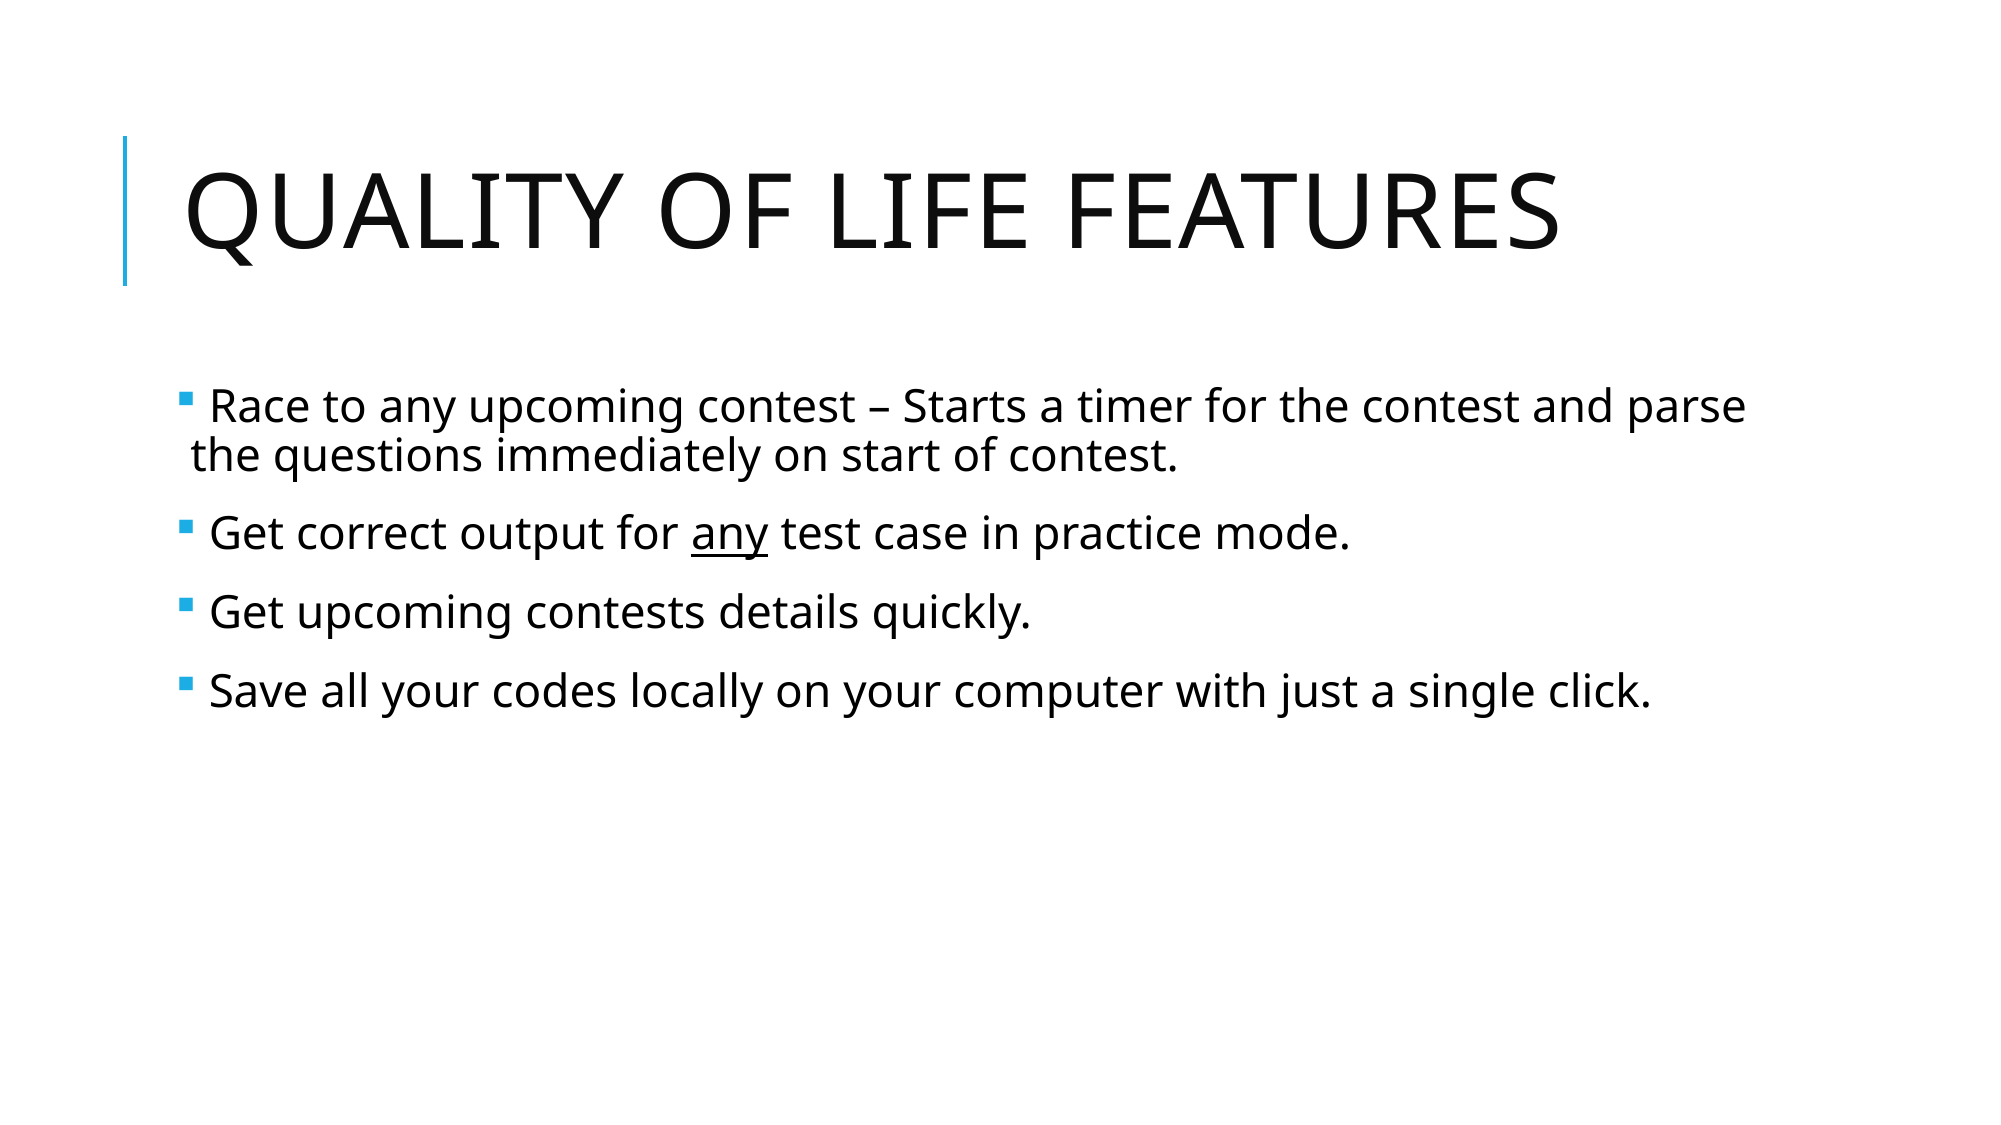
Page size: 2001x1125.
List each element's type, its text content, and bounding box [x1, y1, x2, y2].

list Race to any upcoming contest – Starts a timer for the contest and parse the questions immediately on start of contest. Get correct output for any test case in practice mode. Get upcoming contests details quickly. Save all your codes locally on your computer with just a single click. [168, 375, 1763, 1035]
title Quality of life features [168, 96, 1763, 342]
